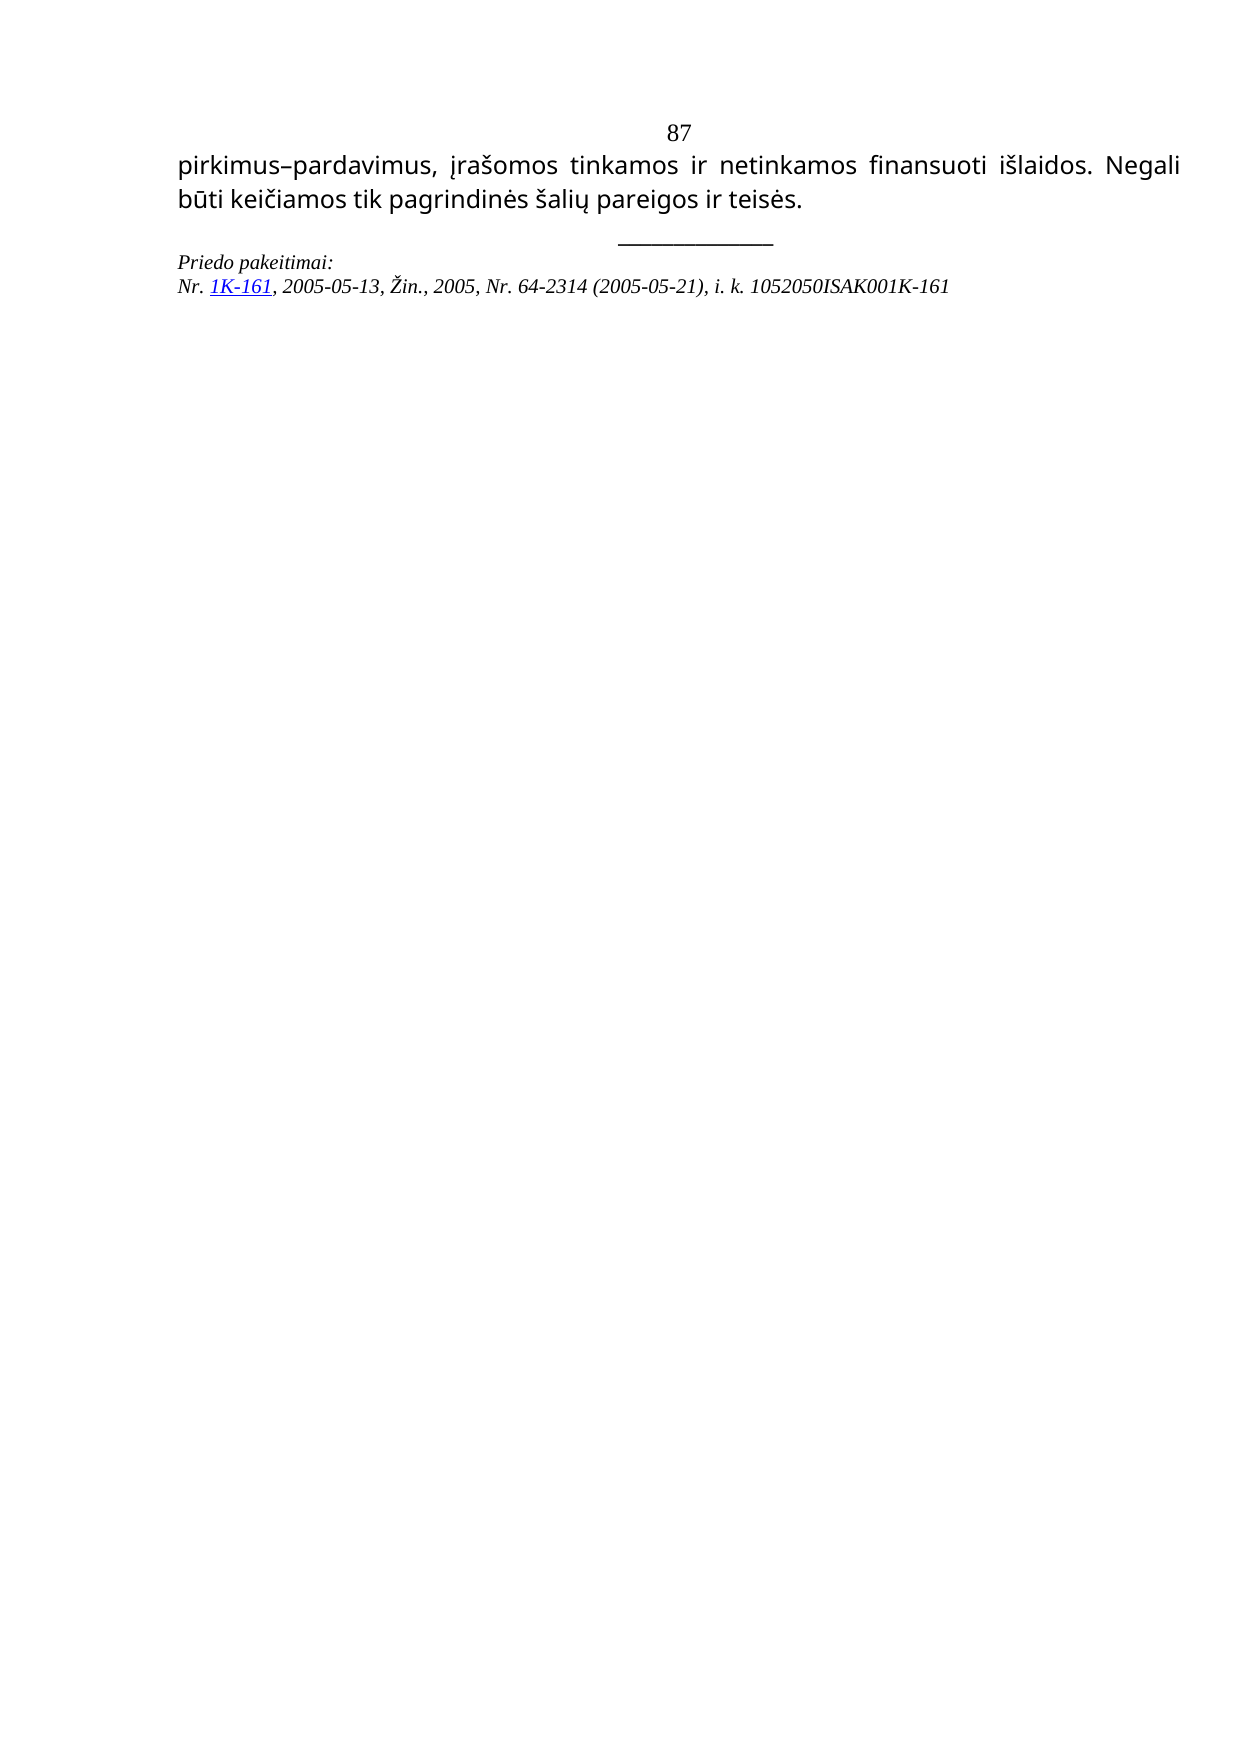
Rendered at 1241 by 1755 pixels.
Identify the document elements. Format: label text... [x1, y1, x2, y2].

text ______________ [177, 216, 1181, 250]
text Nr. 1K-161, 2005-05-13, Žin., 2005, Nr. 64-2314 (2005-05-21), i. k. 1052050ISAK001K-161 [177, 274, 1181, 298]
text Priedo pakeitimai: [177, 250, 1181, 274]
text pirkimus–pardavimus, įrašomos tinkamos ir netinkamos finansuoti išlaidos. Negali būti keičiamos tik pagrindinės šalių pareigos ir teisės. [177, 148, 1181, 216]
